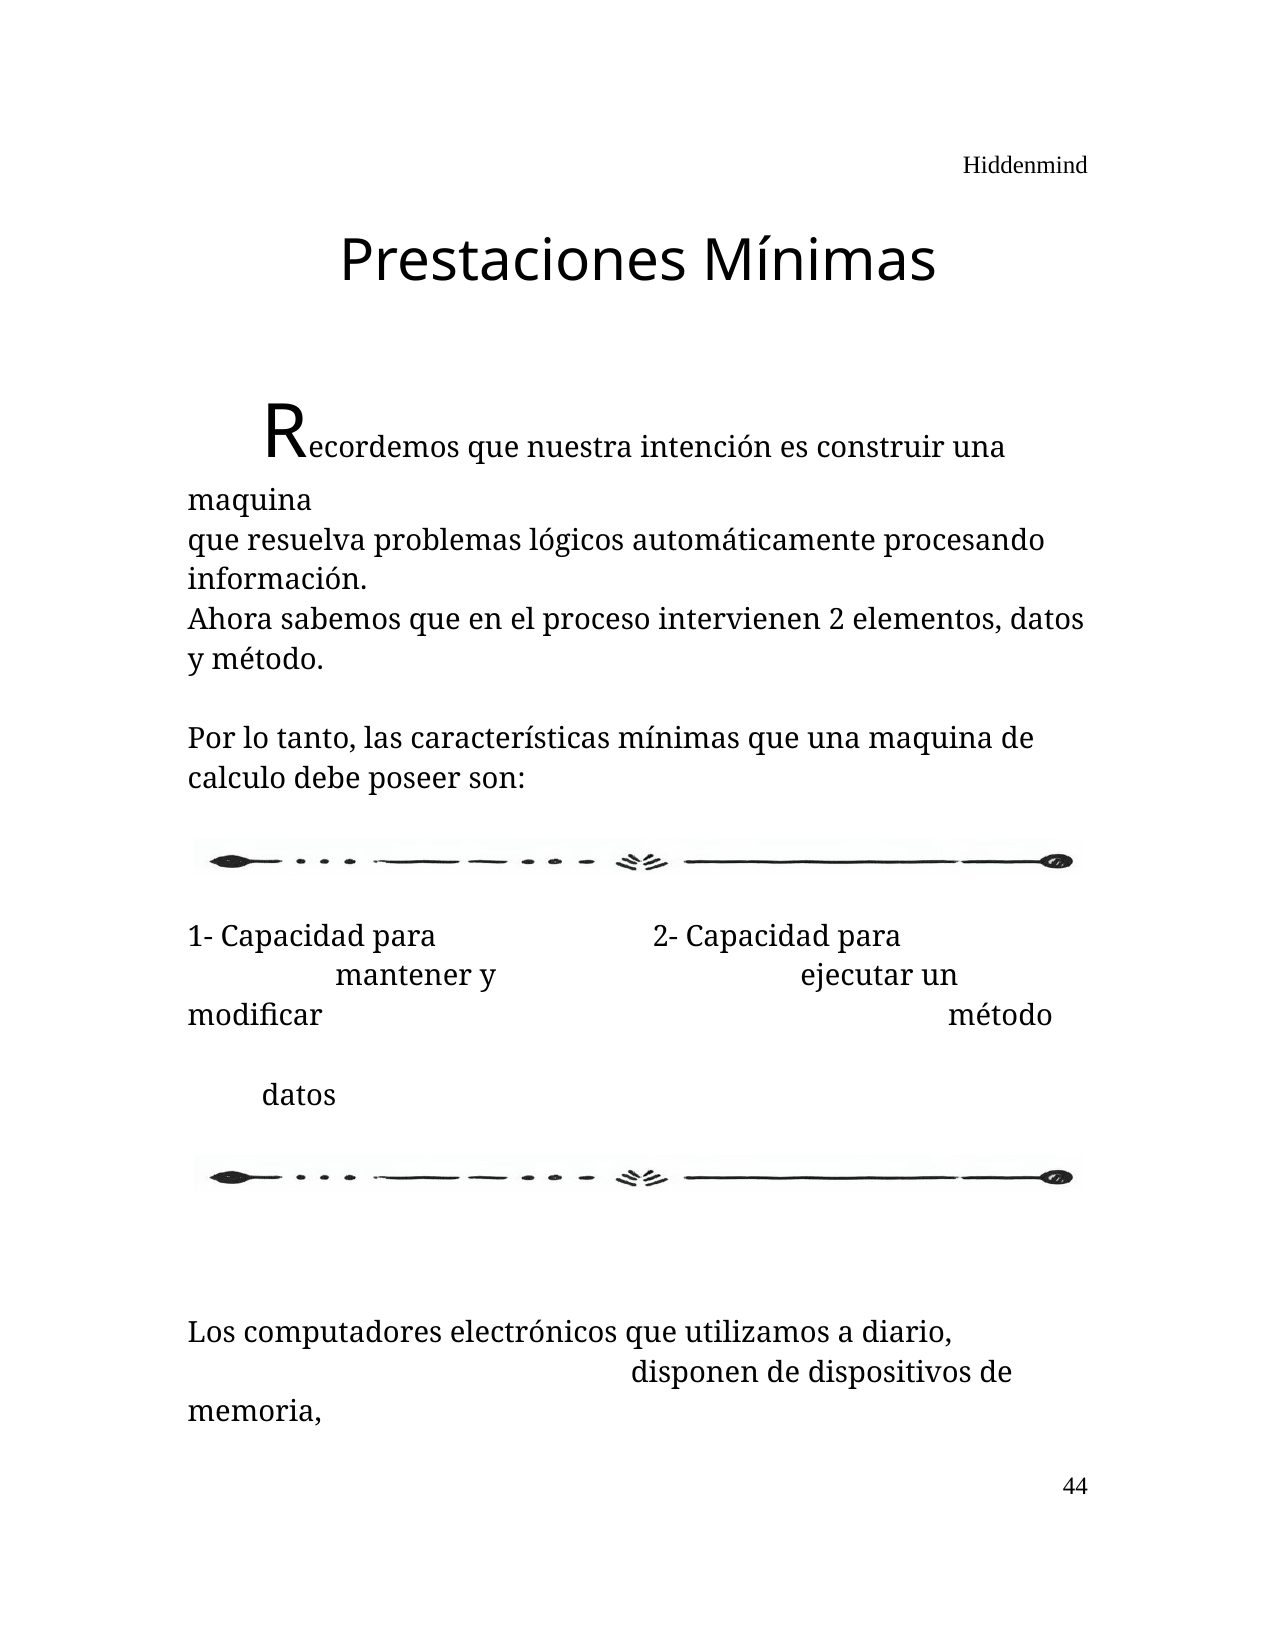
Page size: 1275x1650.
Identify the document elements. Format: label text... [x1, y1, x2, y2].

text método [652, 994, 1087, 1034]
text Recordemos que nuestra intención es construir una maquina [187, 377, 1087, 519]
picture [193, 1155, 1083, 1192]
text 2- Capacidad para [652, 915, 1087, 955]
text Ahora sabemos que en el proceso intervienen 2 elementos, datos y método. [187, 598, 1087, 678]
text mantener y modificar [187, 955, 622, 1034]
text 1- Capacidad para [187, 915, 622, 955]
text disponen de dispositivos de memoria, [187, 1351, 1087, 1430]
text Por lo tanto, las características mínimas que una maquina de calculo debe poseer son: [187, 717, 1087, 797]
text ejecutar un [652, 955, 1087, 994]
picture [193, 839, 1083, 876]
text que resuelva problemas lógicos automáticamente procesando información. [187, 519, 1087, 598]
text Los computadores electrónicos que utilizamos a diario, [187, 1311, 1087, 1351]
text datos [187, 1034, 622, 1113]
